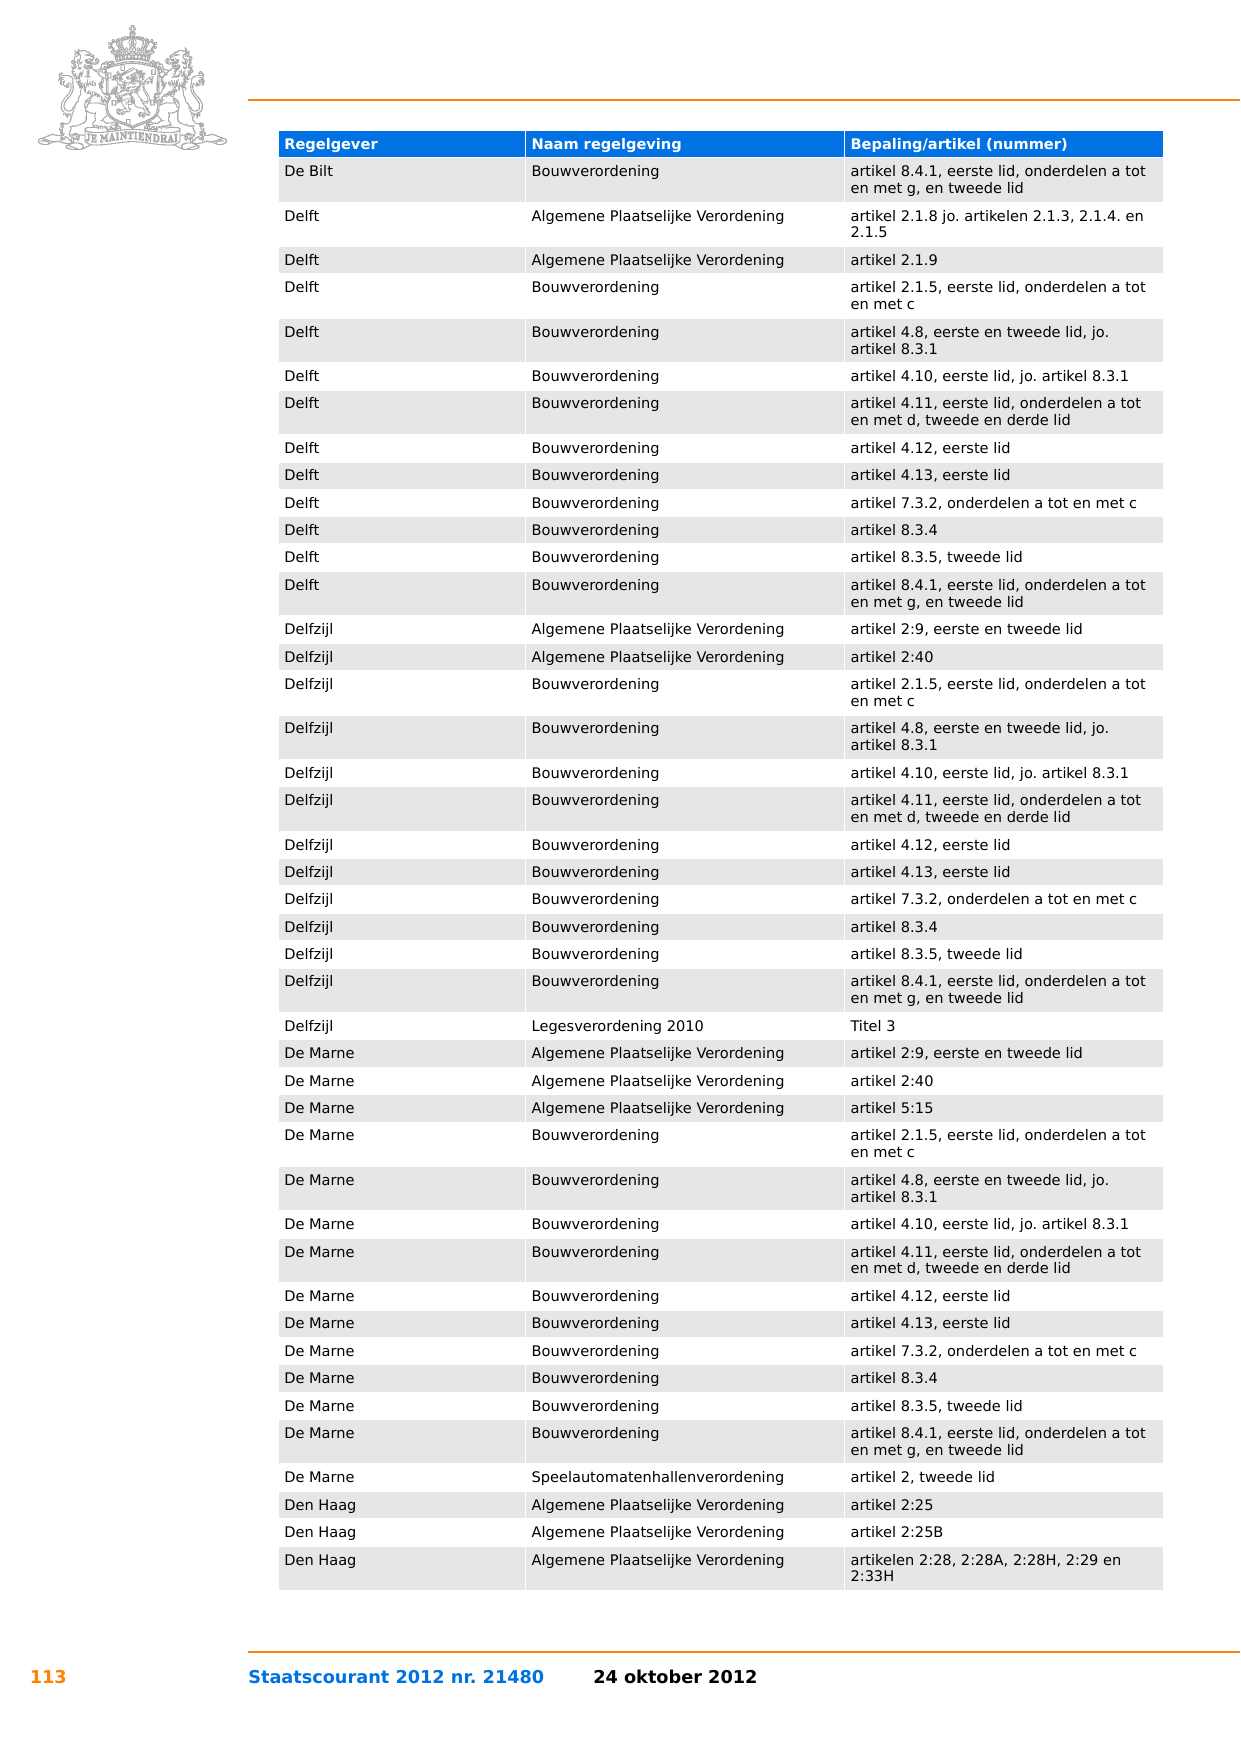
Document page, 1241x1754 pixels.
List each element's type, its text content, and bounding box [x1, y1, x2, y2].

table_cell artikel 4.8, eerste en tweede lid, jo. artikel 8.3.1 [845, 319, 1163, 362]
table_cell Delfzijl [279, 832, 525, 858]
table_cell Algemene Plaatselijke Verordening [526, 644, 844, 670]
table_cell artikel 2.1.9 [845, 247, 1163, 273]
table_cell artikel 2:9, eerste en tweede lid [845, 1040, 1163, 1067]
table_cell artikel 8.3.4 [845, 914, 1163, 940]
table_cell De Marne [279, 1338, 525, 1364]
table_cell Bouwverordening [526, 1393, 844, 1419]
table_cell Delfzijl [279, 671, 525, 714]
table_cell Bouwverordening [526, 1420, 844, 1463]
table_cell Delfzijl [279, 914, 525, 940]
table_cell Bouwverordening [526, 275, 844, 318]
table_cell artikel 2:25 [845, 1492, 1163, 1518]
table_cell artikel 4.12, eerste lid [845, 832, 1163, 858]
table_cell De Marne [279, 1465, 525, 1491]
table_cell artikel 4.12, eerste lid [845, 1283, 1163, 1309]
table_cell Delfzijl [279, 941, 525, 968]
table_cell De Marne [279, 1040, 525, 1067]
table_cell artikel 4.11, eerste lid, onderdelen a tot en met d, tweede en derde lid [845, 787, 1163, 831]
table_cell Algemene Plaatselijke Verordening [526, 616, 844, 643]
table_cell Den Haag [279, 1492, 525, 1518]
table_cell artikel 4.11, eerste lid, onderdelen a tot en met d, tweede en derde lid [845, 391, 1163, 434]
table_cell artikel 4.11, eerste lid, onderdelen a tot en met d, tweede en derde lid [845, 1239, 1163, 1282]
table_cell Delfzijl [279, 859, 525, 885]
table_cell Speelautomatenhallenverordening [526, 1465, 844, 1491]
table_cell Algemene Plaatselijke Verordening [526, 1095, 844, 1122]
table_cell De Marne [279, 1095, 525, 1122]
table_cell Delfzijl [279, 969, 525, 1012]
table_cell De Marne [279, 1239, 525, 1282]
table_cell artikel 8.3.4 [845, 517, 1163, 543]
table_cell Bouwverordening [526, 545, 844, 571]
table_cell artikel 8.3.5, tweede lid [845, 941, 1163, 968]
table_header Regelgever [279, 131, 525, 157]
table_cell Bouwverordening [526, 787, 844, 831]
table_cell artikel 4.8, eerste en tweede lid, jo. artikel 8.3.1 [845, 716, 1163, 759]
table_cell Delft [279, 490, 525, 516]
table_cell artikel 4.10, eerste lid, jo. artikel 8.3.1 [845, 760, 1163, 786]
table_cell Bouwverordening [526, 1211, 844, 1238]
table_cell Algemene Plaatselijke Verordening [526, 1492, 844, 1518]
table_cell Delft [279, 517, 525, 543]
table_cell Delfzijl [279, 616, 525, 643]
table_cell artikel 4.10, eerste lid, jo. artikel 8.3.1 [845, 363, 1163, 389]
table_cell Bouwverordening [526, 517, 844, 543]
table_cell De Marne [279, 1393, 525, 1419]
table_cell Delft [279, 319, 525, 362]
table_cell artikel 4.12, eerste lid [845, 435, 1163, 461]
table_cell Delft [279, 247, 525, 273]
table_cell artikel 8.3.5, tweede lid [845, 545, 1163, 571]
table_cell Delft [279, 391, 525, 434]
table_cell Bouwverordening [526, 490, 844, 516]
table_cell Bouwverordening [526, 832, 844, 858]
table_cell Bouwverordening [526, 158, 844, 202]
table_cell Delfzijl [279, 760, 525, 786]
table_cell artikel 2:25B [845, 1519, 1163, 1546]
table_cell Delfzijl [279, 1013, 525, 1039]
table_cell De Marne [279, 1068, 525, 1094]
table_cell Bouwverordening [526, 319, 844, 362]
table_cell Bouwverordening [526, 886, 844, 913]
table_cell artikel 7.3.2, onderdelen a tot en met c [845, 886, 1163, 913]
table_cell De Marne [279, 1365, 525, 1392]
table_cell Delfzijl [279, 886, 525, 913]
table_cell Algemene Plaatselijke Verordening [526, 1040, 844, 1067]
table_cell Bouwverordening [526, 1123, 844, 1166]
table_cell artikel 8.4.1, eerste lid, onderdelen a tot en met g, en tweede lid [845, 1420, 1163, 1463]
table_cell Titel 3 [845, 1013, 1163, 1039]
table_cell artikel 2:40 [845, 644, 1163, 670]
table_cell artikel 2, tweede lid [845, 1465, 1163, 1491]
table_cell De Marne [279, 1283, 525, 1309]
table_cell Delfzijl [279, 644, 525, 670]
table_cell Algemene Plaatselijke Verordening [526, 1547, 844, 1590]
table_cell Bouwverordening [526, 1338, 844, 1364]
table_cell Bouwverordening [526, 859, 844, 885]
table_cell Bouwverordening [526, 1283, 844, 1309]
table_cell artikel 2:9, eerste en tweede lid [845, 616, 1163, 643]
table_cell artikel 5:15 [845, 1095, 1163, 1122]
table_cell Delft [279, 545, 525, 571]
table_cell De Marne [279, 1211, 525, 1238]
table_header Bepaling/artikel (nummer) [845, 131, 1163, 157]
table_cell Bouwverordening [526, 1311, 844, 1337]
table_cell Delft [279, 203, 525, 246]
table_cell Bouwverordening [526, 572, 844, 615]
table_cell Delft [279, 363, 525, 389]
table_cell Bouwverordening [526, 1365, 844, 1392]
table_cell Den Haag [279, 1519, 525, 1546]
table_cell Delft [279, 572, 525, 615]
table_cell Bouwverordening [526, 716, 844, 759]
table_cell Algemene Plaatselijke Verordening [526, 247, 844, 273]
table_cell artikel 2.1.8 jo. artikelen 2.1.3, 2.1.4. en 2.1.5 [845, 203, 1163, 246]
table_cell Den Haag [279, 1547, 525, 1590]
table_cell De Marne [279, 1311, 525, 1337]
table_cell artikel 4.13, eerste lid [845, 1311, 1163, 1337]
table_cell artikel 8.4.1, eerste lid, onderdelen a tot en met g, en tweede lid [845, 572, 1163, 615]
table_cell Bouwverordening [526, 760, 844, 786]
table_cell Bouwverordening [526, 435, 844, 461]
table_cell artikel 4.8, eerste en tweede lid, jo. artikel 8.3.1 [845, 1167, 1163, 1210]
table_cell Bouwverordening [526, 1167, 844, 1210]
table_cell artikel 8.4.1, eerste lid, onderdelen a tot en met g, en tweede lid [845, 969, 1163, 1012]
table_cell Bouwverordening [526, 463, 844, 489]
table_cell artikel 4.13, eerste lid [845, 859, 1163, 885]
table_cell Bouwverordening [526, 363, 844, 389]
table_cell Delfzijl [279, 716, 525, 759]
table_cell artikel 2:40 [845, 1068, 1163, 1094]
table_cell artikel 4.10, eerste lid, jo. artikel 8.3.1 [845, 1211, 1163, 1238]
table_cell artikel 7.3.2, onderdelen a tot en met c [845, 490, 1163, 516]
table_cell artikel 8.3.4 [845, 1365, 1163, 1392]
table_cell Legesverordening 2010 [526, 1013, 844, 1039]
table_cell artikel 2.1.5, eerste lid, onderdelen a tot en met c [845, 1123, 1163, 1166]
table_cell artikel 4.13, eerste lid [845, 463, 1163, 489]
table_cell Algemene Plaatselijke Verordening [526, 1068, 844, 1094]
picture [38, 25, 227, 150]
table_cell Bouwverordening [526, 671, 844, 714]
table_header Naam regelgeving [526, 131, 844, 157]
table_cell Bouwverordening [526, 941, 844, 968]
table_cell artikel 7.3.2, onderdelen a tot en met c [845, 1338, 1163, 1364]
table_cell Delft [279, 435, 525, 461]
table_cell De Marne [279, 1420, 525, 1463]
table_cell Bouwverordening [526, 391, 844, 434]
table_cell Delfzijl [279, 787, 525, 831]
table_cell artikel 2.1.5, eerste lid, onderdelen a tot en met c [845, 275, 1163, 318]
table_cell artikel 8.3.5, tweede lid [845, 1393, 1163, 1419]
table_cell Bouwverordening [526, 969, 844, 1012]
table_cell Bouwverordening [526, 1239, 844, 1282]
table_cell artikel 8.4.1, eerste lid, onderdelen a tot en met g, en tweede lid [845, 158, 1163, 202]
table_cell artikelen 2:28, 2:28A, 2:28H, 2:29 en 2:33H [845, 1547, 1163, 1590]
table_cell Delft [279, 275, 525, 318]
table_cell Algemene Plaatselijke Verordening [526, 203, 844, 246]
table_cell Delft [279, 463, 525, 489]
table_cell De Bilt [279, 158, 525, 202]
table_cell De Marne [279, 1123, 525, 1166]
table_cell Bouwverordening [526, 914, 844, 940]
table_cell De Marne [279, 1167, 525, 1210]
table_cell artikel 2.1.5, eerste lid, onderdelen a tot en met c [845, 671, 1163, 714]
table_cell Algemene Plaatselijke Verordening [526, 1519, 844, 1546]
